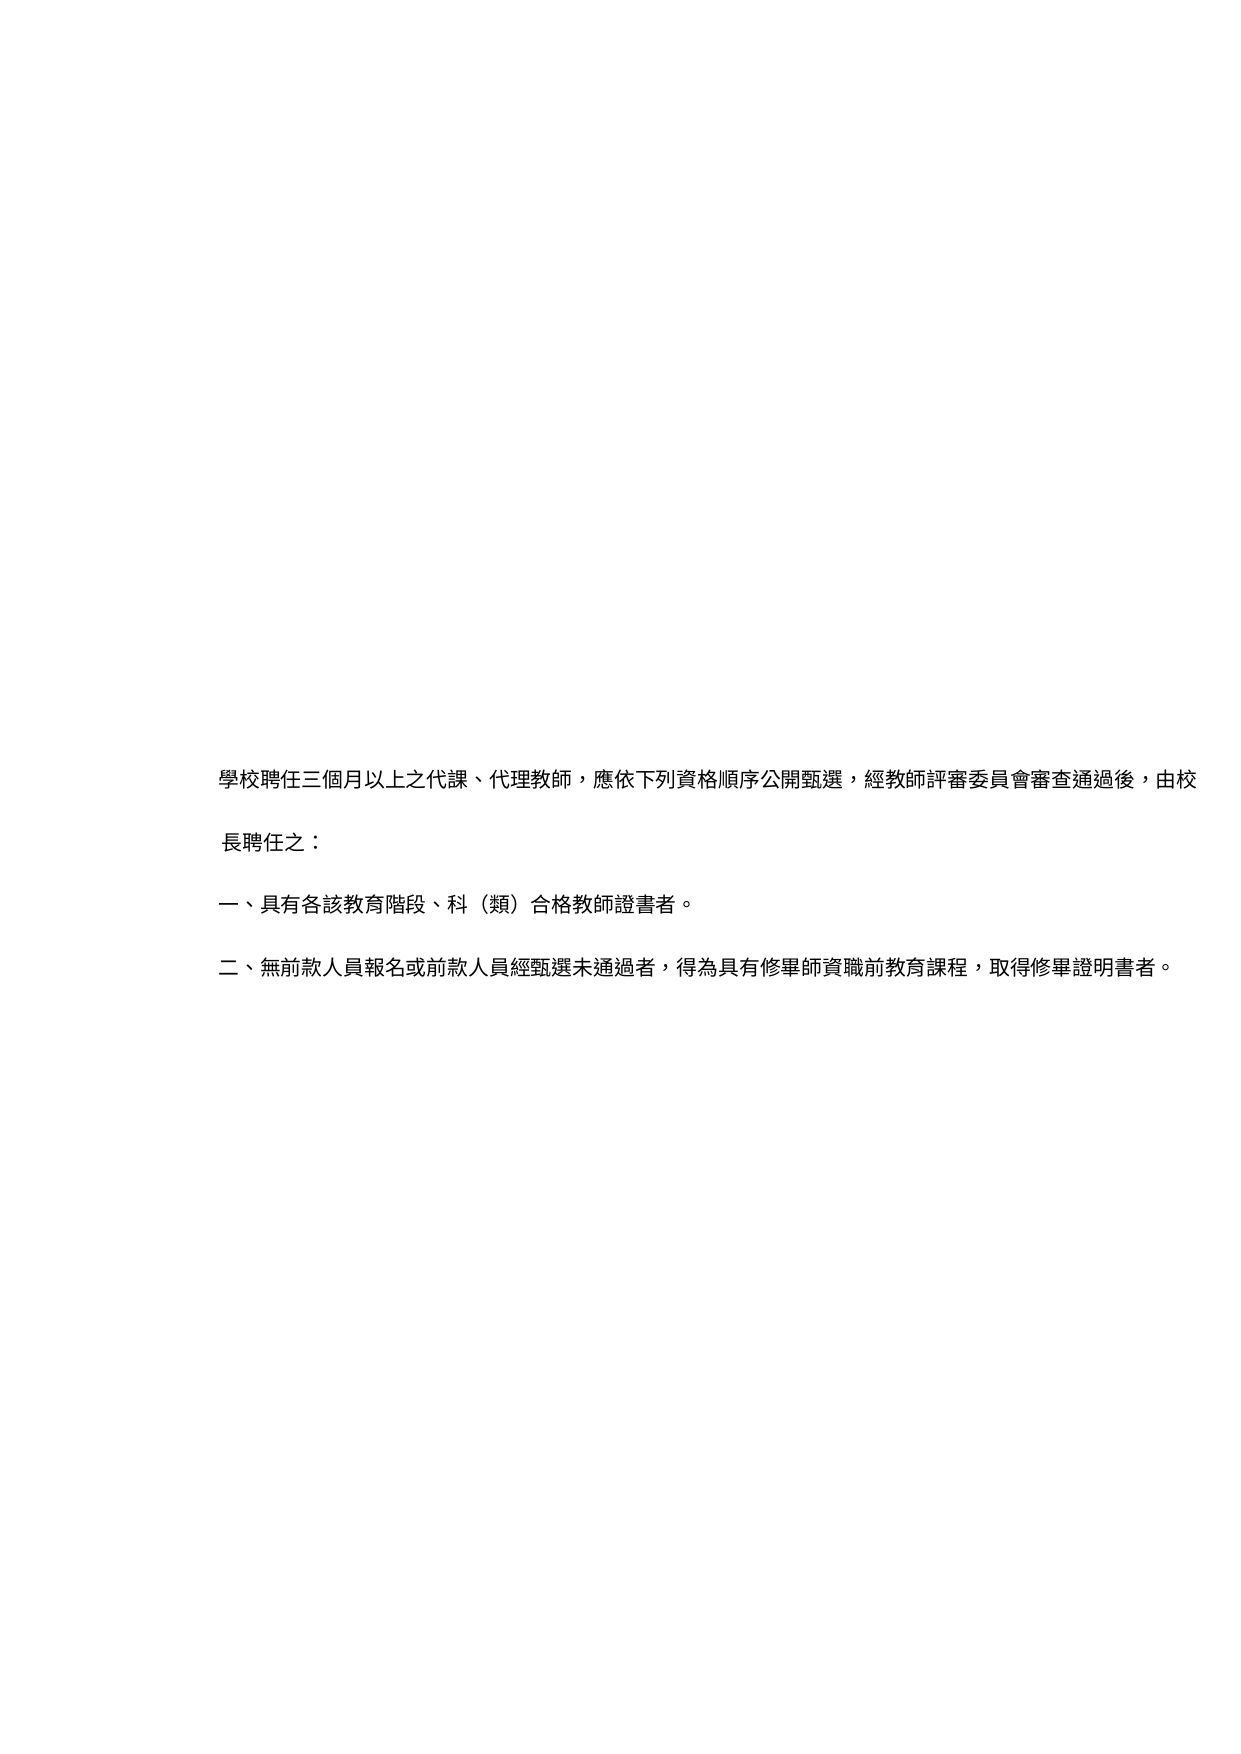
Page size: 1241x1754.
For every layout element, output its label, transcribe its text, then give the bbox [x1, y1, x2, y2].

text 二、無前款人員報名或前款人員經甄選未通過者，得為具有修畢師資職前教育課程，取得修畢證明書者。 [218, 925, 1211, 987]
text 學校聘任三個月以上之代課、代理教師，應依下列資格順序公開甄選，經教師評審委員會審查通過後，由校長聘任之： [218, 737, 1211, 862]
text 一、具有各該教育階段、科（類）合格教師證書者。 [218, 862, 1211, 925]
